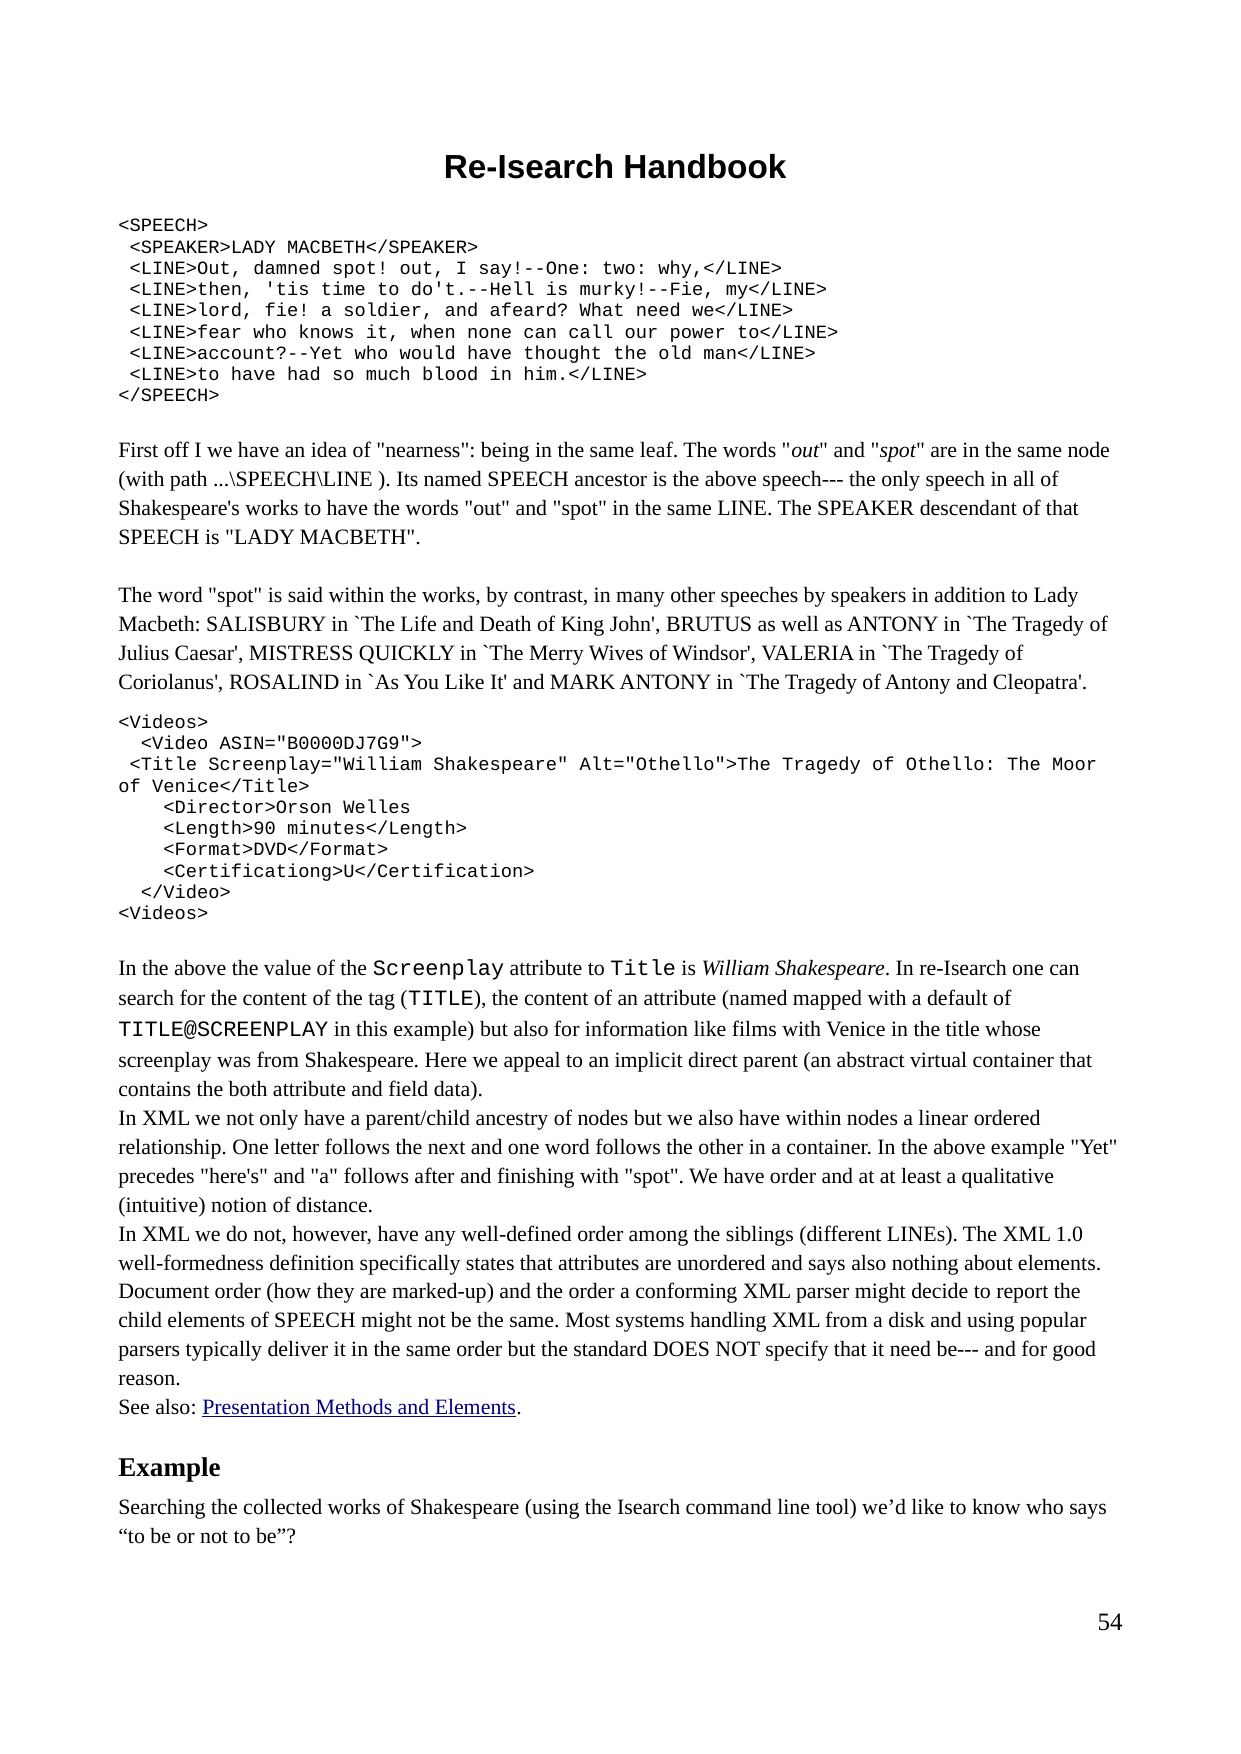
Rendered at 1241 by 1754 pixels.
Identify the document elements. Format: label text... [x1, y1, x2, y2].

text </SPEECH> [118, 386, 1122, 407]
text <LINE>then, 'tis time to do't.--Hell is murky!--Fie, my</LINE> [118, 280, 1122, 301]
text See also: Presentation Methods and Elements. [118, 1394, 1122, 1419]
text <LINE>fear who knows it, when none can call our power to</LINE> [118, 322, 1122, 344]
text <Title Screenplay="William Shakespeare" Alt="Othello">The Tragedy of Othello: The Moor of Venice</Title> [118, 755, 1122, 798]
text <SPEECH> [118, 216, 1122, 237]
subtitle Example [118, 1451, 1122, 1482]
text <Videos> [118, 904, 1122, 925]
text <Video ASIN="B0000DJ7G9"> [118, 734, 1122, 755]
text <Length>90 minutes</Length> [118, 819, 1122, 840]
text In XML we not only have a parent/child ancestry of nodes but we also have within nodes a linear ordered relationship. One letter follows the next and one word follows the other in a container. In the above example "Yet" precedes "here's" and "a" follows after and finishing with "spot". We have order and at at least a qualitative (intuitive) notion of distance. [118, 1105, 1122, 1217]
text Searching the collected works of Shakespeare (using the Isearch command line tool) we’d like to know who says “to be or not to be”? [118, 1494, 1122, 1548]
text <Format>DVD</Format> [118, 840, 1122, 861]
text The word "spot" is said within the works, by contrast, in many other speeches by speakers in addition to Lady Macbeth: SALISBURY in `The Life and Death of King John', BRUTUS as well as ANTONY in `The Tragedy of Julius Caesar', MISTRESS QUICKLY in `The Merry Wives of Windsor', VALERIA in `The Tragedy of Coriolanus', ROSALIND in `As You Like It' and MARK ANTONY in `The Tragedy of Antony and Cleopatra'. [118, 582, 1122, 694]
text <Videos> [118, 713, 1122, 734]
text <LINE>account?--Yet who would have thought the old man</LINE> [118, 344, 1122, 365]
text <Director>Orson Welles [118, 798, 1122, 819]
text <Certificationg>U</Certification> [118, 861, 1122, 883]
text First off I we have an idea of "nearness": being in the same leaf. The words "out" and "spot" are in the same node (with path ...\SPEECH\LINE ). Its named SPEECH ancestor is the above speech--- the only speech in all of Shakespeare's works to have the words "out" and "spot" in the same LINE. The SPEAKER descendant of that SPEECH is "LADY MACBETH". [118, 437, 1122, 549]
text In the above the value of the Screenplay attribute to Title is William Shakespeare. In re-Isearch one can search for the content of the tag (TITLE), the content of an attribute (named mapped with a default of TITLE@SCREENPLAY in this example) but also for information like films with Venice in the title whose screenplay was from Shakespeare. Here we appeal to an implicit direct parent (an abstract virtual container that contains the both attribute and field data). [118, 954, 1122, 1101]
text </Video> [118, 883, 1122, 904]
text <LINE>lord, fie! a soldier, and afeard? What need we</LINE> [118, 301, 1122, 322]
text In XML we do not, however, have any well-defined order among the siblings (different LINEs). The XML 1.0 well-formedness definition specifically states that attributes are unordered and says also nothing about elements. Document order (how they are marked-up) and the order a conforming XML parser might decide to report the child elements of SPEECH might not be the same. Most systems handling XML from a disk and using popular parsers typically deliver it in the same order but the standard DOES NOT specify that it need be--- and for good reason. [118, 1221, 1122, 1391]
text <LINE>to have had so much blood in him.</LINE> [118, 365, 1122, 386]
text <LINE>Out, damned spot! out, I say!--One: two: why,</LINE> [118, 259, 1122, 280]
text <SPEAKER>LADY MACBETH</SPEAKER> [118, 237, 1122, 259]
